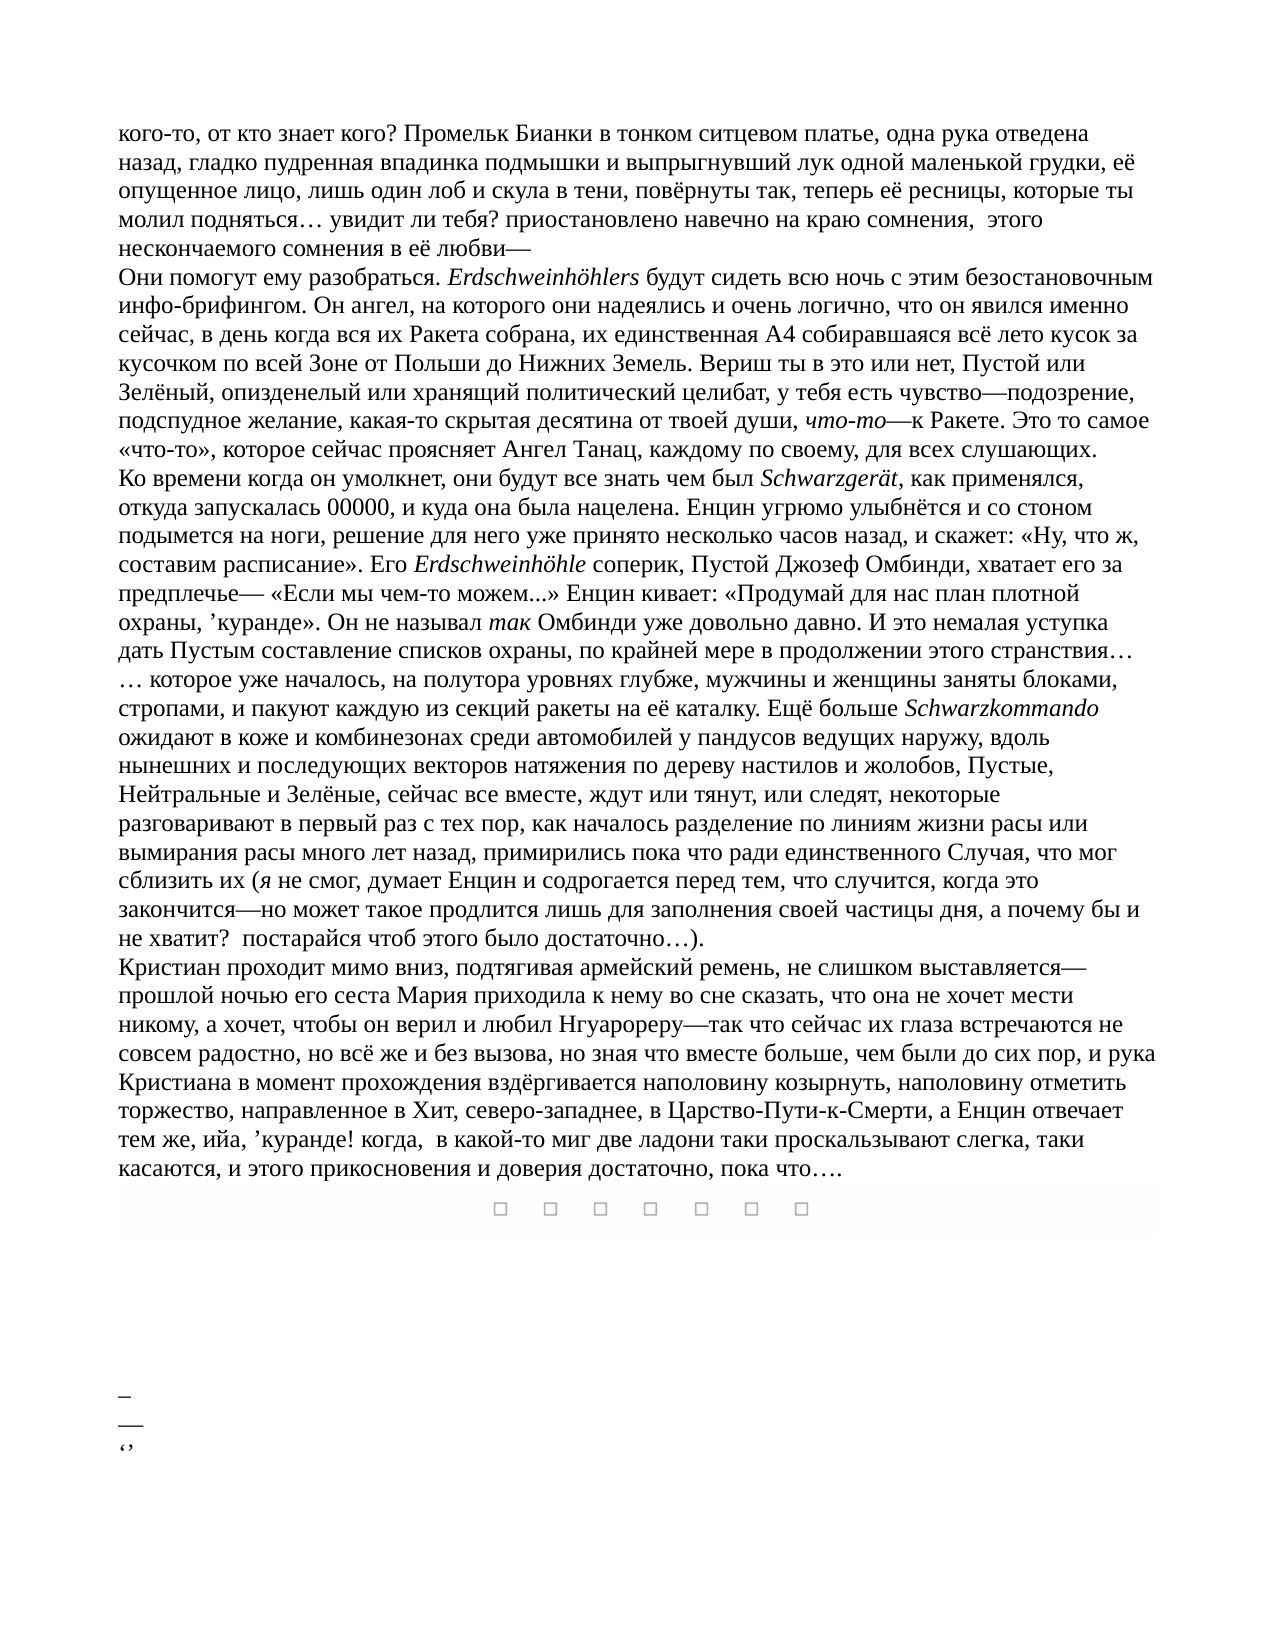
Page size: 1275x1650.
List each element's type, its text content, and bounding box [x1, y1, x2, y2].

text Ко времени когда он умолкнет, они будут все знать чем был Schwarzgerät, как применялся, откуда запускалась 00000, и куда она была нацелена. Енцин угрюмо улыбнётся и со стоном подымется на ноги, решение для него уже принято несколько часов назад, и скажет: «Ну, что ж, составим расписание». Его Erdschweinhöhle соперик, Пустой Джозеф Омбинди, хватает его за предплечье— «Если мы чем-то можем...» Енцин кивает: «Продумай для нас план плотной охраны, ’куранде». Он не называл так Омбинди уже довольно давно. И это немалая уступка дать Пустым составление списков охраны, по крайней мере в продолжении этого странствия… [118, 463, 1157, 664]
picture [118, 1181, 1157, 1237]
text – [118, 1381, 1157, 1409]
text Кристиан проходит мимо вниз, подтягивая армейский ремень, не слишком выставляется—прошлой ночью его сеста Мария приходила к нему во сне сказать, что она не хочет мести никому, а хочет, чтобы он верил и любил Нгуарореру—так что сейчас их глаза встречаются не совсем радостно, но всё же и без вызова, но зная что вместе больше, чем были до сих пор, и рука Кристиана в момент прохождения вздёргивается наполовину козырнуть, наполовину отметить торжество, направленное в Хит, северо-западнее, в Царство-Пути-к-Смерти, а Енцин отвечает тем же, ийа, ’куранде! когда, в какой-то миг две ладони таки проскальзывают слегка, таки касаются, и этого прикосновения и доверия достаточно, пока что…. [118, 952, 1157, 1181]
text Они помогут ему разобраться. Erdschweinhöhlers будут сидеть всю ночь с этим безостановочным инфо-брифингом. Он ангел, на которого они надеялись и очень логично, что он явился именно сейчас, в день когда вся их Ракета собрана, их единственная А4 собиравшаяся всё лето кусок за кусочком по всей Зоне от Польши до Нижних Земель. Вериш ты в это или нет, Пустой или Зелёный, опизденелый или хранящий политический целибат, у тебя есть чувство—подозрение, подспудное желание, какая-то скрытая десятина от твоей души, что-то—к Ракете. Это то самое «что-то», которое сейчас проясняет Ангел Танац, каждому по своему, для всех слушающих. [118, 262, 1157, 463]
text … которое уже началось, на полутора уровнях глубже, мужчины и женщины заняты блоками, стропами, и пакуют каждую из секций ракеты на её каталку. Ещё больше Schwarzkommando ожидают в коже и комбинезонах среди автомобилей у пандусов ведущих наружу, вдоль нынешних и последующих векторов натяжения по дереву настилов и жолобов, Пустые, Нейтральные и Зелёные, сейчас все вместе, ждут или тянут, или следят, некоторые разговаривают в первый раз с тех пор, как началось разделение по линиям жизни расы или вымирания расы много лет назад, примирились пока что ради единственного Случая, что мог сблизить их (я не смог, думает Енцин и содрогается перед тем, что случится, когда это закончится—но может такое продлится лишь для заполнения своей частицы дня, а почему бы и не хватит? постарайся чтоб этого было достаточно…). [118, 664, 1157, 952]
text кого-то, от кто знает кого? Промельк Бианки в тонком ситцевом платье, одна рука отведена назад, гладко пудренная впадинка подмышки и выпрыгнувший лук одной маленькой грудки, её опущенное лицо, лишь один лоб и скула в тени, повёрнуты так, теперь её ресницы, которые ты молил подняться… увидит ли тебя? приостановлено навечно на краю сомнения, этого нескончаемого сомнения в её любви— [118, 118, 1157, 262]
text ‘’ [118, 1438, 1157, 1467]
text — [118, 1409, 1157, 1438]
